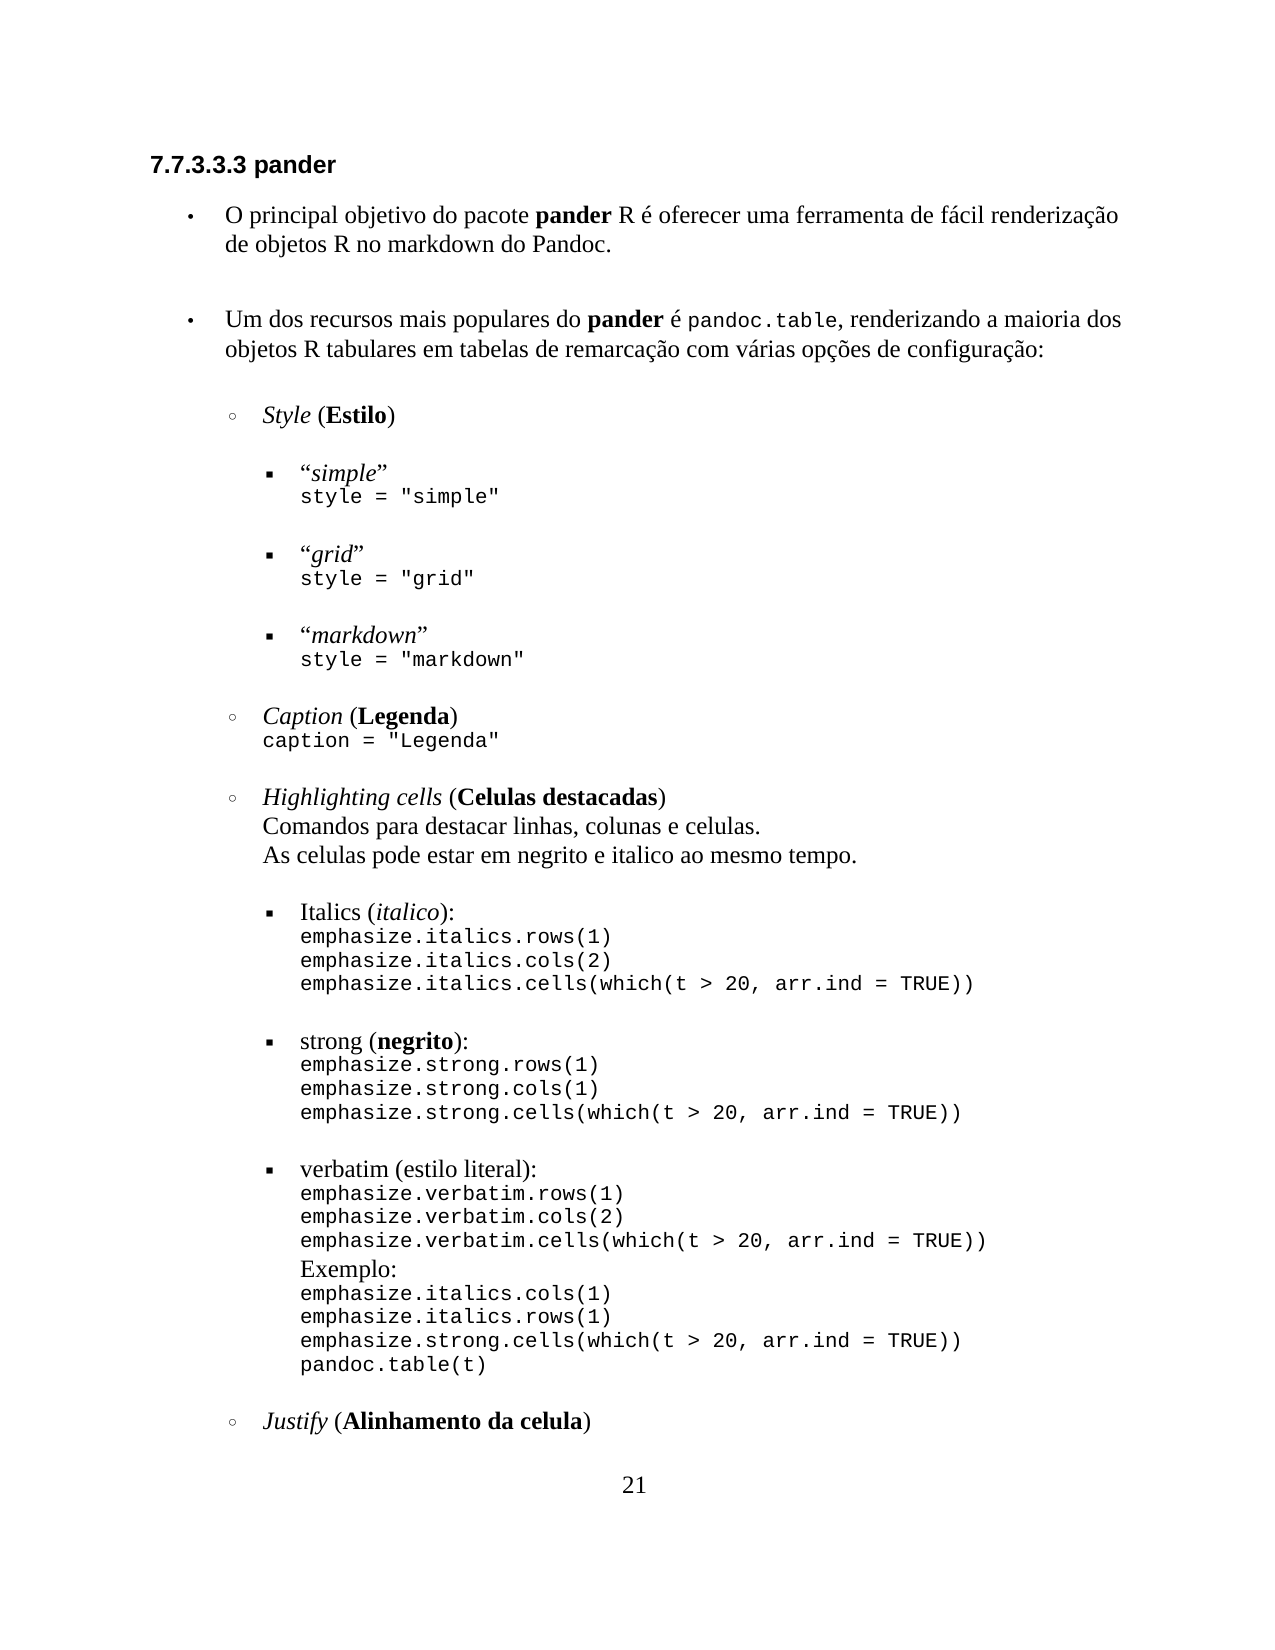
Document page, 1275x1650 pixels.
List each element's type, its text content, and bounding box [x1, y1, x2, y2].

list O principal objetivo do pacote pander R é oferecer uma ferramenta de fácil renderização de objetos R no markdown do Pandoc. [187, 200, 1125, 286]
list Highlighting cells (Celulas destacadas) Comandos para destacar linhas, colunas e celulas. As celulas pode estar em negrito e italico ao mesmo tempo. [225, 782, 1125, 897]
list Style (Estilo) [225, 400, 1125, 458]
list “simple” style = "simple" [262, 458, 1125, 539]
list Italics (italico): emphasize.italics.rows(1) emphasize.italics.cols(2) emphasize.italics.cells(which(t > 20, arr.ind = TRUE)) [262, 897, 1125, 1026]
list Um dos recursos mais populares do pander é pandoc.table, renderizando a maioria dos objetos R tabulares em tabelas de remarcação com várias opções de configuração: [187, 304, 1125, 391]
list Justify (Alinhamento da celula) [225, 1406, 1125, 1435]
list Caption (Legenda) caption = "Legenda" [225, 701, 1125, 782]
list “markdown” style = "markdown" [262, 620, 1125, 701]
subtitle 7.7.3.3.3 pander [150, 150, 1125, 178]
list strong (negrito): emphasize.strong.rows(1) emphasize.strong.cols(1) emphasize.strong.cells(which(t > 20, arr.ind = TRUE)) [262, 1026, 1125, 1154]
list verbatim (estilo literal): emphasize.verbatim.rows(1) emphasize.verbatim.cols(2) emphasize.verbatim.cells(which(t > 20, arr.ind = TRUE)) Exemplo: emphasize.italics.cols(1) emphasize.italics.rows(1) emphasize.strong.cells(which(t > 20, arr.ind = TRUE)) pandoc.table(t) [262, 1154, 1125, 1406]
list “grid” style = "grid" [262, 539, 1125, 620]
